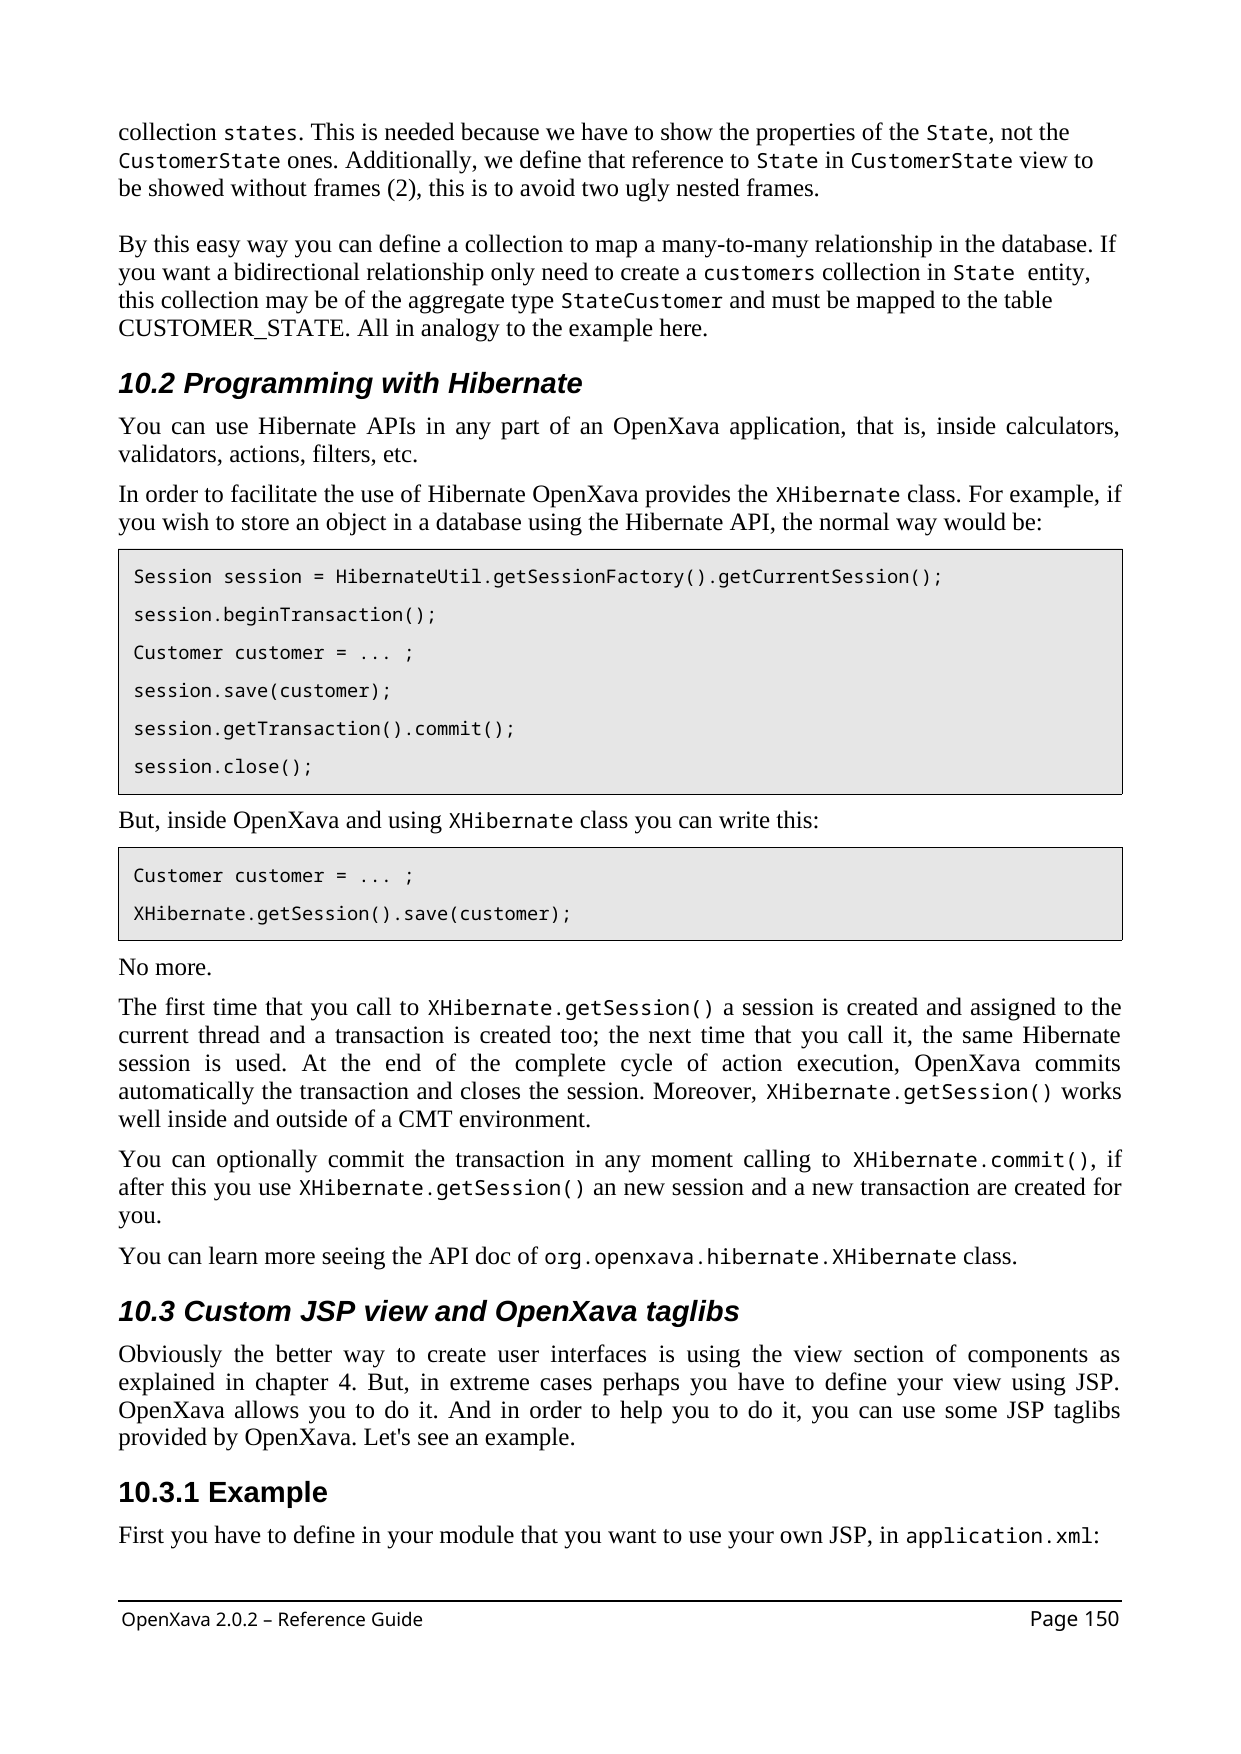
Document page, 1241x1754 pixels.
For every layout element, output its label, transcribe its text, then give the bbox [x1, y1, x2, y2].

text No more. [118, 953, 1122, 981]
text session.beginTransaction(); [119, 586, 1122, 624]
text session.getTransaction().commit(); [119, 701, 1122, 738]
text session.close(); [119, 738, 1122, 794]
subtitle Example [118, 1476, 1122, 1509]
text You can use Hibernate APIs in any part of an OpenXava application, that is, inside calculators, validators, actions, filters, etc. [118, 412, 1122, 467]
text Session session = HibernateUtil.getSessionFactory().getCurrentSession(); [119, 550, 1122, 586]
text collection states. This is needed because we have to show the properties of the State, not the CustomerState ones. Additionally, we define that reference to State in CustomerState view to be showed without frames (2), this is to avoid two ugly nested frames. [118, 118, 1122, 202]
subtitle Custom JSP view and OpenXava taglibs [118, 1295, 1122, 1328]
text You can optionally commit the transaction in any moment calling to XHibernate.commit(), if after this you use XHibernate.getSession() an new session and a new transaction are created for you. [118, 1145, 1122, 1229]
text The first time that you call to XHibernate.getSession() a session is created and assigned to the current thread and a transaction is created too; the next time that you call it, the same Hibernate session is used. At the end of the complete cycle of action execution, OpenXava commits automatically the transaction and closes the session. Moreover, XHibernate.getSession() works well inside and outside of a CMT environment. [118, 993, 1122, 1133]
subtitle Programming with Hibernate [118, 367, 1122, 399]
text XHibernate.getSession().save(customer); [119, 885, 1122, 940]
text Obviously the better way to create user interfaces is using the view section of components as explained in chapter 4. But, in extreme cases perhaps you have to define your view using JSP. OpenXava allows you to do it. And in order to help you to do it, you can use some JSP taglibs provided by OpenXava. Let's see an example. [118, 1340, 1122, 1451]
text By this easy way you can define a collection to map a many-to-many relationship in the database. If you want a bidirectional relationship only need to create a customers collection in State entity, this collection may be of the aggregate type StateCustomer and must be mapped to the table CUSTOMER_STATE. All in analogy to the example here. [118, 230, 1122, 342]
text You can learn more seeing the API doc of org.openxava.hibernate.XHibernate class. [118, 1242, 1122, 1270]
text But, inside OpenXava and using XHibernate class you can write this: [118, 806, 1122, 834]
text session.save(customer); [119, 662, 1122, 701]
text First you have to define in your module that you want to use your own JSP, in application.xml: [118, 1521, 1122, 1549]
text In order to facilitate the use of Hibernate OpenXava provides the XHibernate class. For example, if you wish to store an object in a database using the Hibernate API, the normal way would be: [118, 480, 1122, 536]
text Customer customer = ... ; [119, 624, 1122, 662]
text Customer customer = ... ; [119, 848, 1122, 885]
